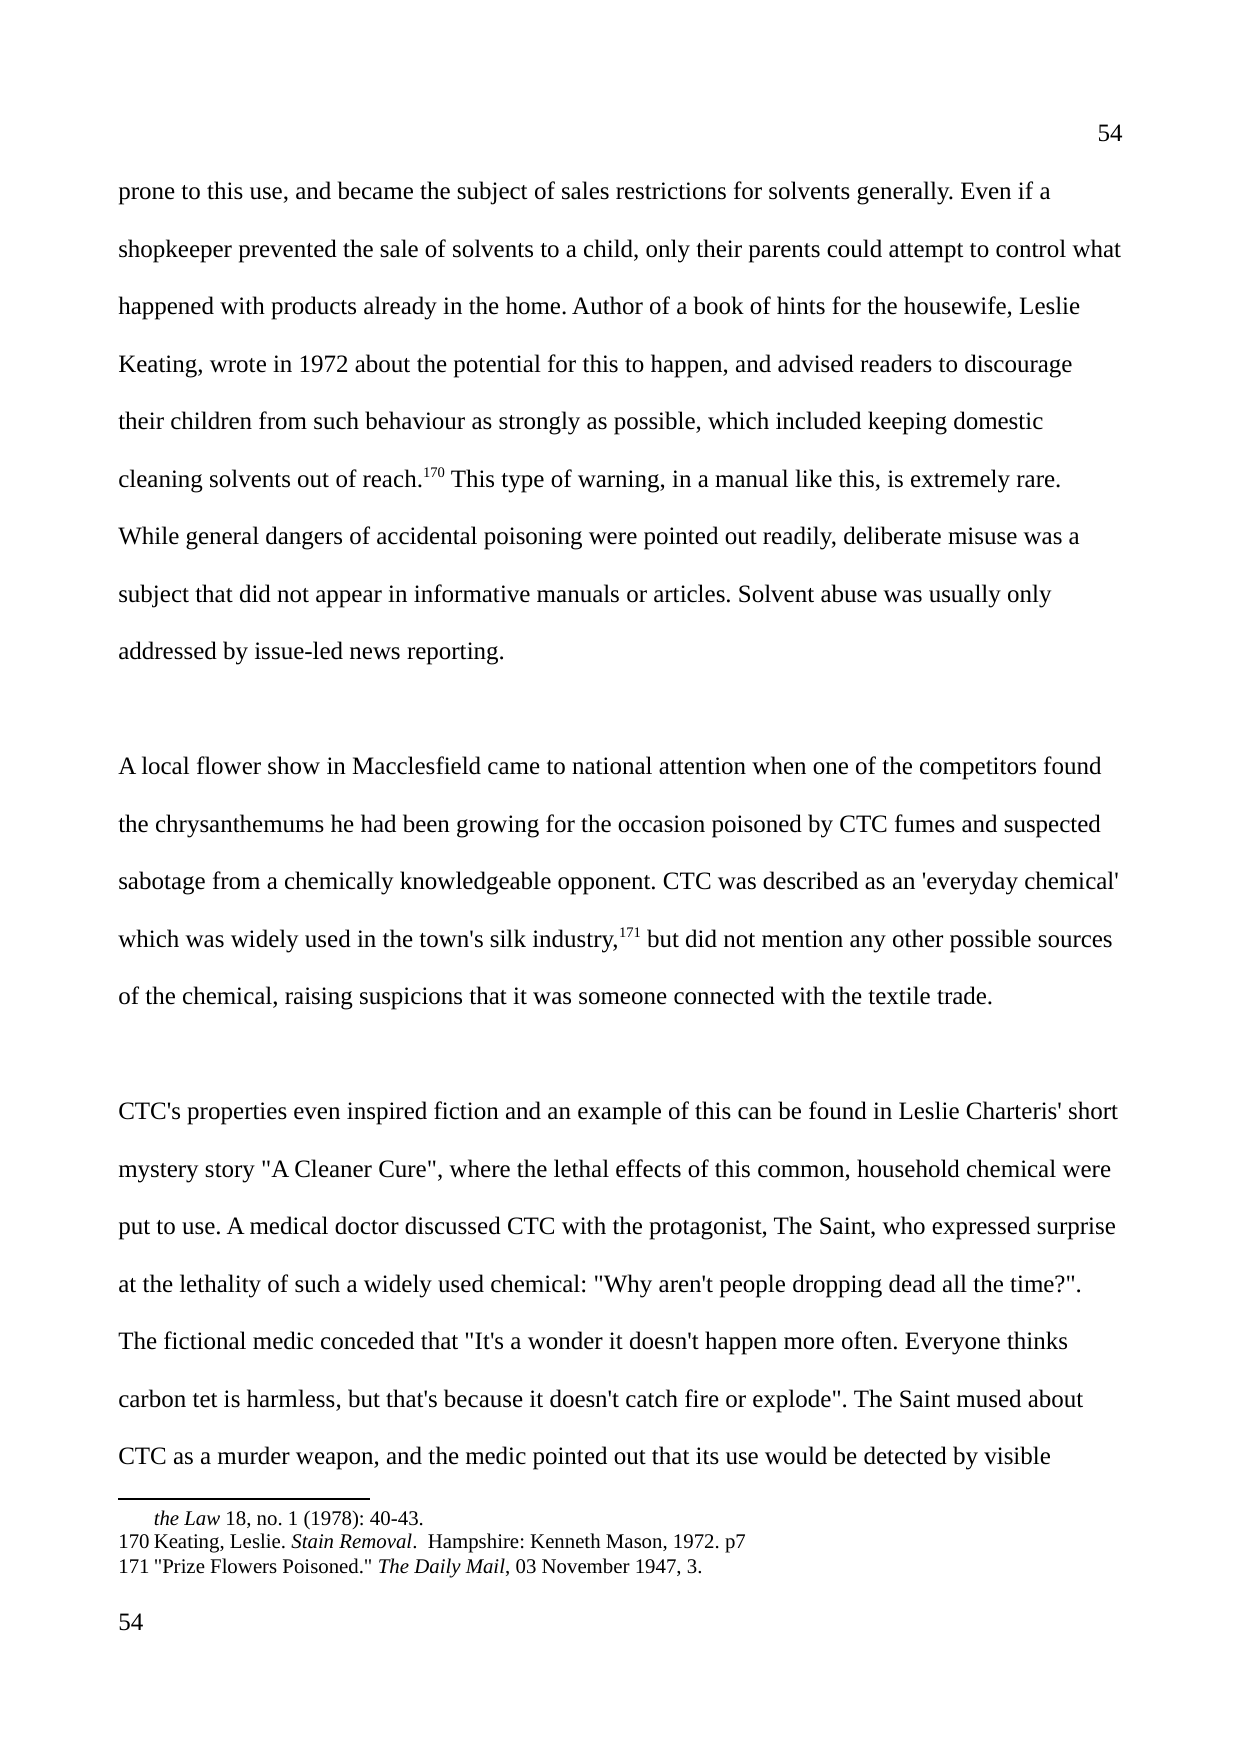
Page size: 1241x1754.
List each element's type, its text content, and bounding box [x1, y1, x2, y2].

text CTC's properties even inspired fiction and an example of this can be found in Leslie Charteris' short mystery story "A Cleaner Cure", where the lethal effects of this common, household chemical were put to use. A medical doctor discussed CTC with the protagonist, The Saint, who expressed surprise at the lethality of such a widely used chemical: "Why aren't people dropping dead all the time?". The fictional medic conceded that "It's a wonder it doesn't happen more often. Everyone thinks carbon tet is harmless, but that's because it doesn't catch fire or explode". The Saint mused about CTC as a murder weapon, and the medic pointed out that its use would be detected by visible [118, 1096, 1122, 1470]
text "Prize Flowers Poisoned." The Daily Mail, 03 November 1947, 3. [118, 1553, 1122, 1578]
text A local flower show in Macclesfield came to national attention when one of the competitors found the chrysanthemums he had been growing for the occasion poisoned by CTC fumes and suspected sabotage from a chemically knowledgeable opponent. CTC was described as an 'everyday chemical' which was widely used in the town's silk industry, but did not mention any other possible sources of the chemical, raising suspicions that it was someone connected with the textile trade. [118, 751, 1122, 1010]
text the Law 18, no. 1 (1978): 40-43. [118, 1505, 1122, 1529]
text Keating, Leslie. Stain Removal. Hampshire: Kenneth Mason, 1972. p7 [118, 1529, 1122, 1553]
text prone to this use, and became the subject of sales restrictions for solvents generally. Even if a shopkeeper prevented the sale of solvents to a child, only their parents could attempt to control what happened with products already in the home. Author of a book of hints for the housewife, Leslie Keating, wrote in 1972 about the potential for this to happen, and advised readers to discourage their children from such behaviour as strongly as possible, which included keeping domestic cleaning solvents out of reach. This type of warning, in a manual like this, is extremely rare. While general dangers of accidental poisoning were pointed out readily, deliberate misuse was a subject that did not appear in informative manuals or articles. Solvent abuse was usually only addressed by issue-led news reporting. [118, 176, 1122, 665]
